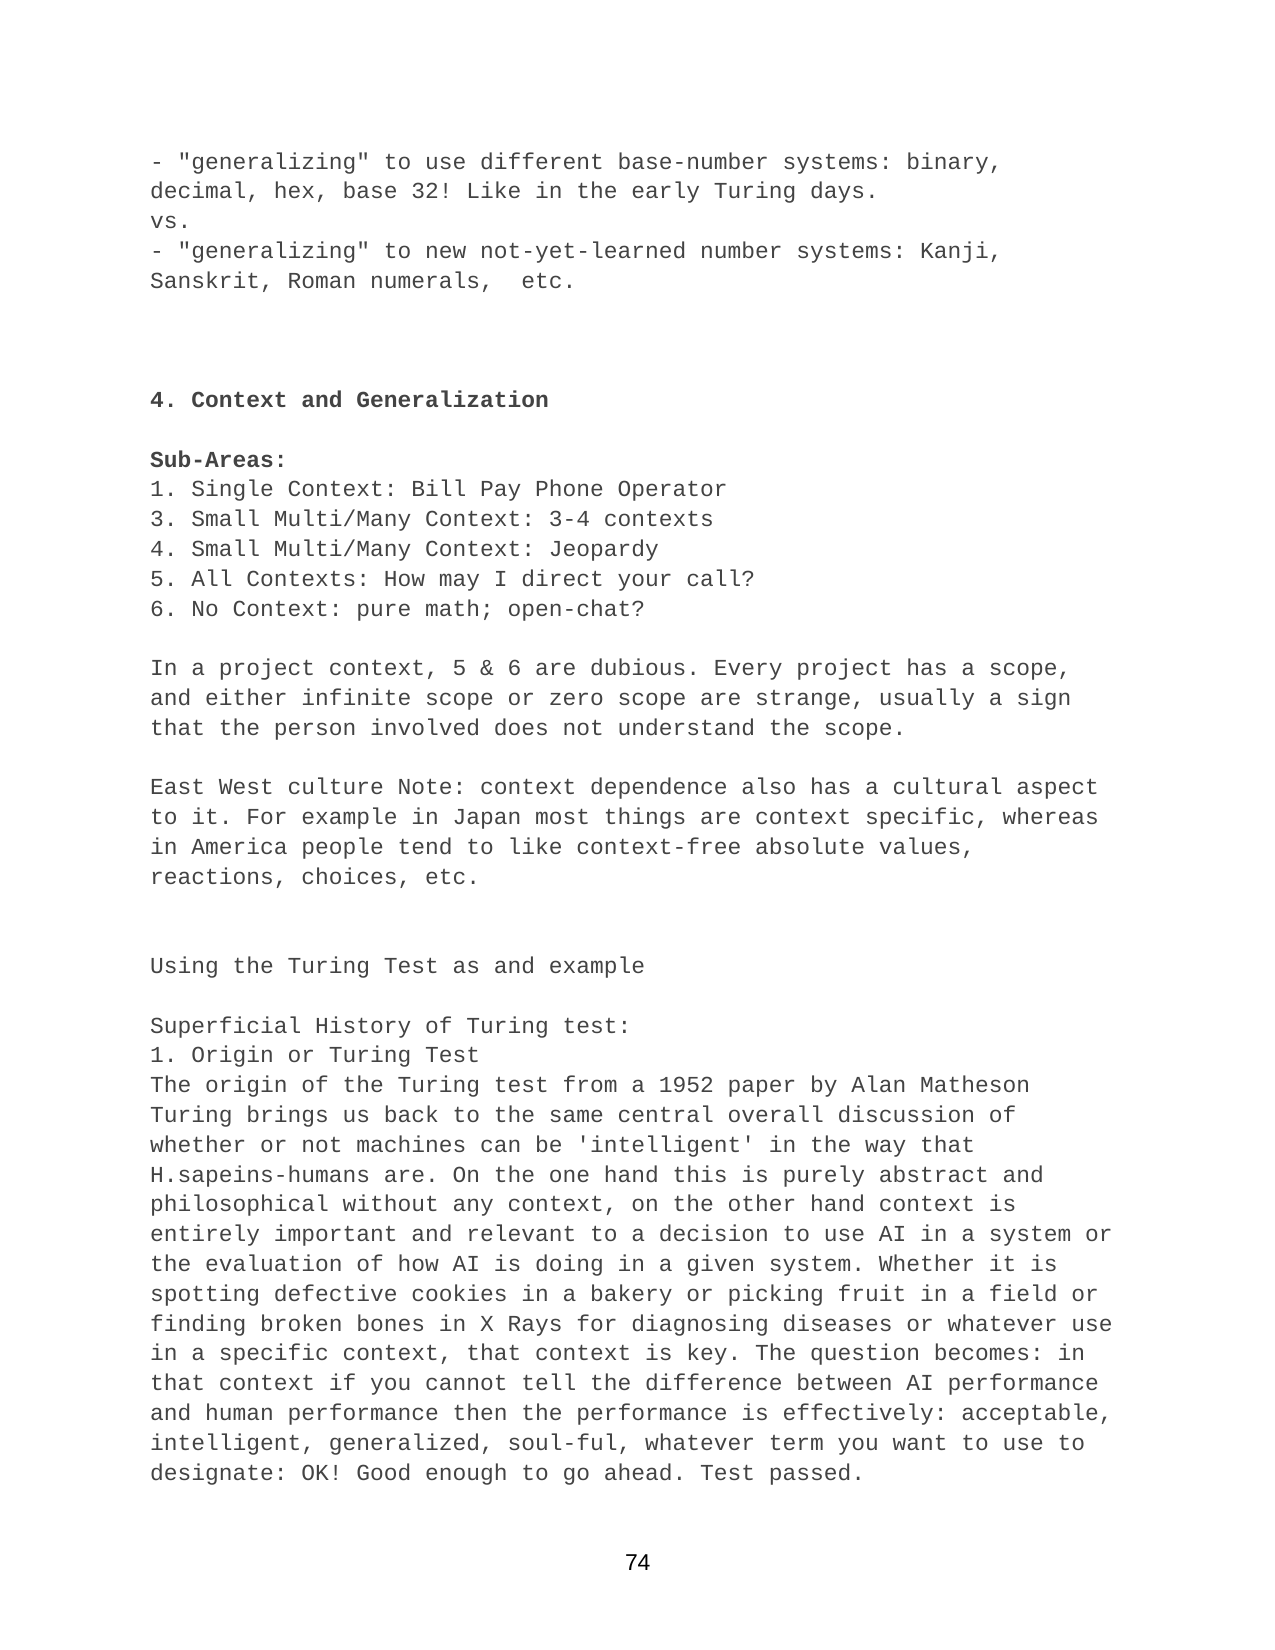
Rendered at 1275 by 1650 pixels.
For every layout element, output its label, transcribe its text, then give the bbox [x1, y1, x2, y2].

text 4. Small Multi/Many Context: Jeopardy [150, 537, 1125, 563]
text Using the Turing Test as and example [150, 954, 1125, 980]
text 4. Context and Generalization [150, 388, 1125, 414]
text The origin of the Turing test from a 1952 paper by Alan Matheson Turing brings us back to the same central overall discussion of whether or not machines can be 'intelligent' in the way that H.sapeins-humans are. On the one hand this is purely abstract and philosophical without any context, on the other hand context is entirely important and relevant to a decision to use AI in a system or the evaluation of how AI is doing in a given system. Whether it is spotting defective cookies in a bakery or picking fruit in a field or finding broken bones in X Rays for diagnosing diseases or whatever use in a specific context, that context is key. The question becomes: in that context if you cannot tell the difference between AI performance and human performance then the performance is effectively: acceptable, intelligent, generalized, soul-ful, whatever term you want to use to designate: OK! Good enough to go ahead. Test passed. [150, 1073, 1125, 1487]
text 3. Small Multi/Many Context: 3-4 contexts [150, 507, 1125, 533]
text In a project context, 5 & 6 are dubious. Every project has a scope, and either infinite scope or zero scope are strange, usually a sign that the person involved does not understand the scope. [150, 656, 1125, 742]
text 1. Origin or Turing Test [150, 1044, 1125, 1070]
text 5. All Contexts: How may I direct your call? [150, 567, 1125, 593]
text - "generalizing" to use different base-number systems: binary, decimal, hex, base 32! Like in the early Turing days. [150, 150, 1125, 206]
text 1. Single Context: Bill Pay Phone Operator [150, 478, 1125, 504]
text Sub-Areas: [150, 448, 1125, 474]
text East West culture Note: context dependence also has a cultural aspect to it. For example in Japan most things are context specific, whereas in America people tend to like context-free absolute values, reactions, choices, etc. [150, 776, 1125, 891]
text Superficial History of Turing test: [150, 1014, 1125, 1040]
text - "generalizing" to new not-yet-learned number systems: Kanji, Sanskrit, Roman numerals, etc. [150, 239, 1125, 295]
text 6. No Context: pure math; open-chat? [150, 597, 1125, 623]
text vs. [150, 209, 1125, 236]
